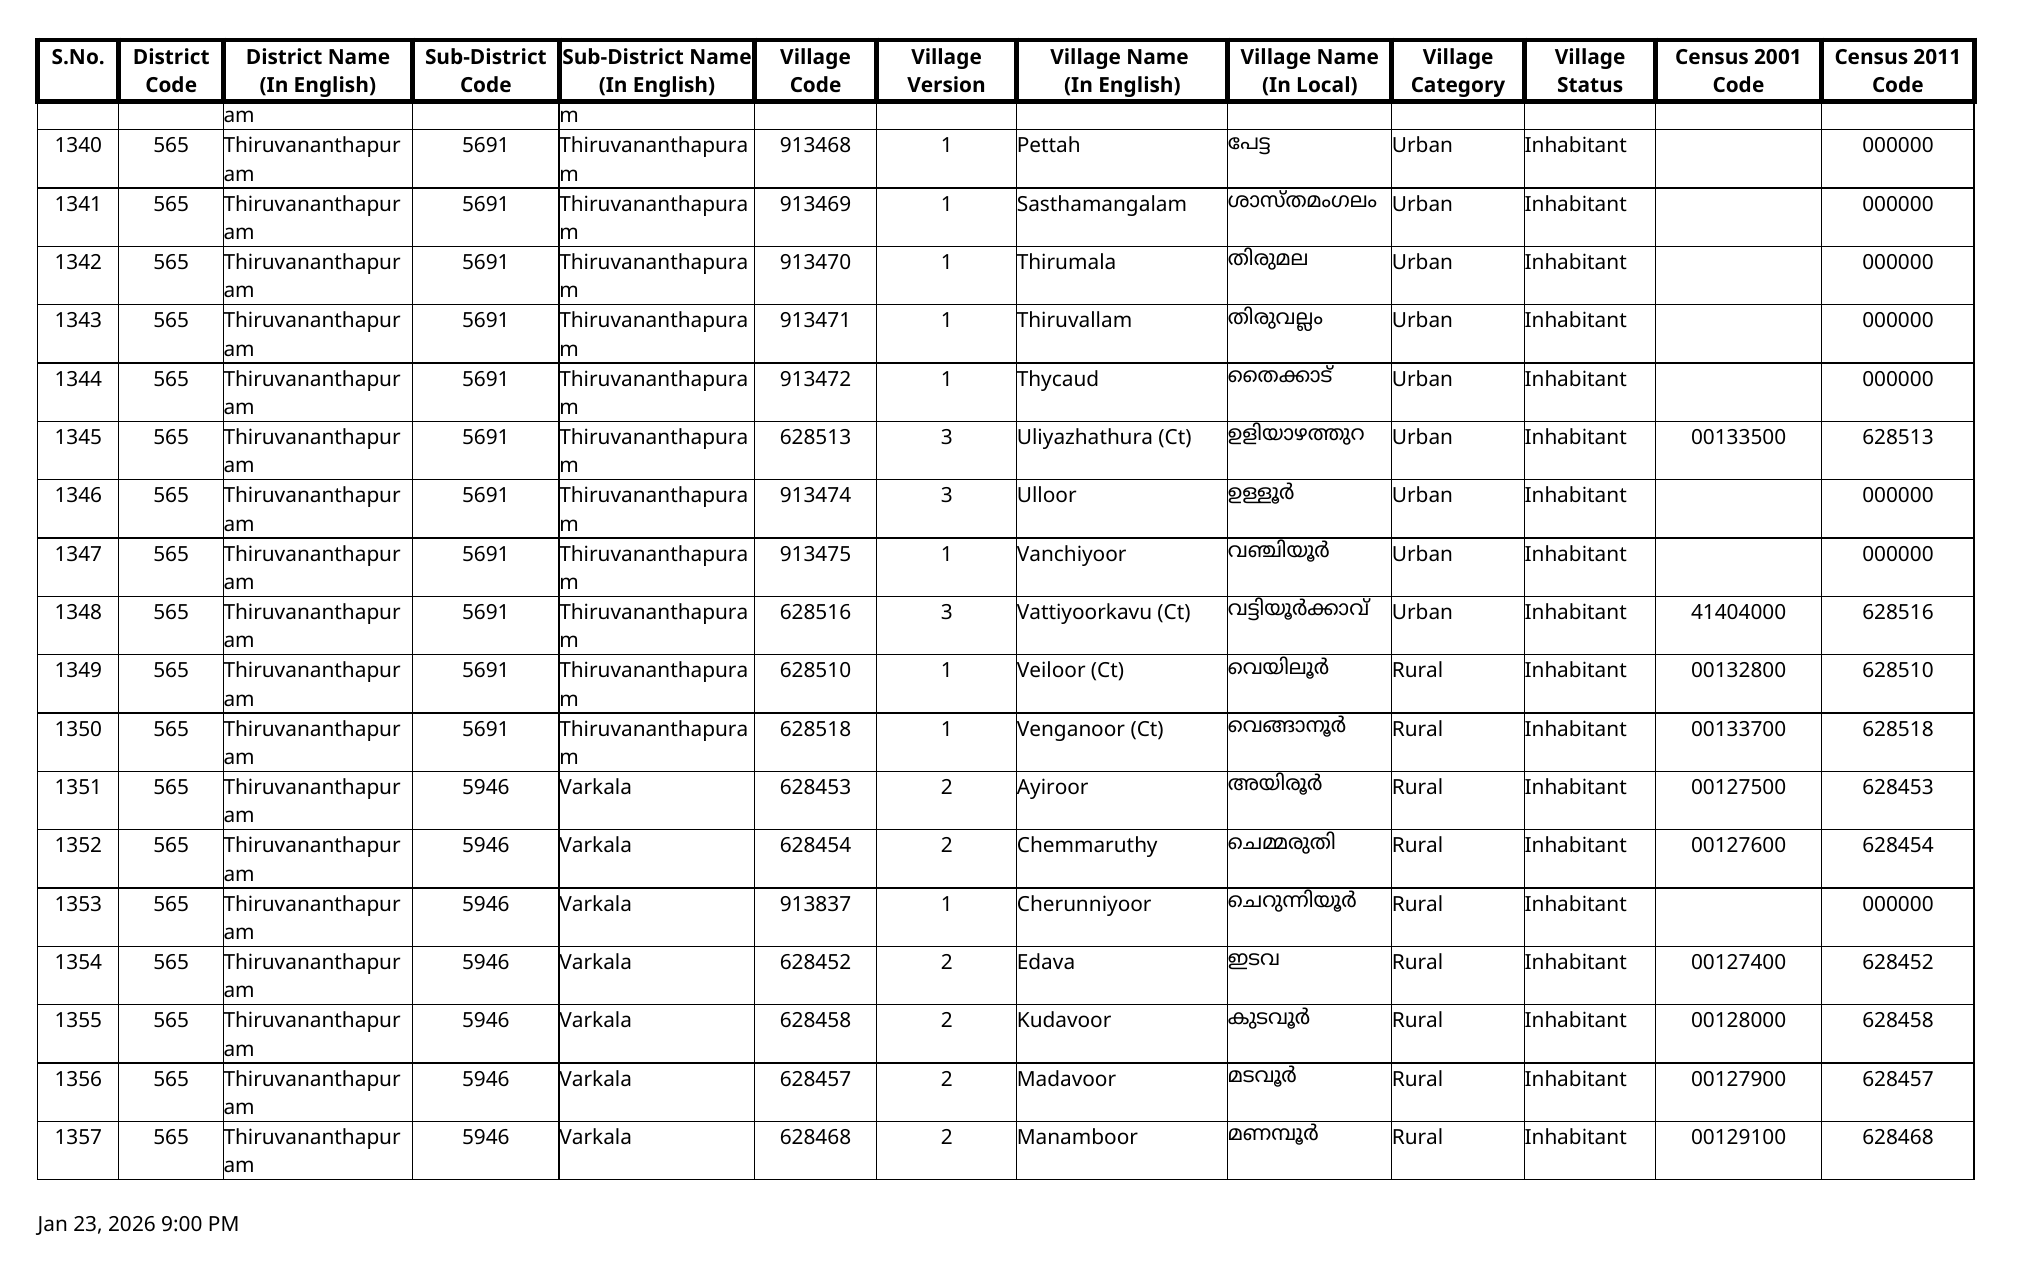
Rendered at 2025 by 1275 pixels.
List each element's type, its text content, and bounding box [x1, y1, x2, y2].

table_cell 565 [119, 480, 223, 537]
table_cell 628518 [755, 714, 876, 771]
table_cell Sasthamangalam [1017, 189, 1227, 246]
table_cell തിരുവല്ലം [1228, 305, 1391, 362]
table_cell Thiruvananthapuram [224, 772, 412, 829]
table_cell [1656, 889, 1821, 946]
table_cell 5691 [413, 247, 558, 304]
table_cell 1 [877, 714, 1016, 771]
table_cell 913471 [755, 305, 876, 362]
table_cell Inhabitant [1525, 655, 1655, 712]
table_cell Varkala [560, 1122, 754, 1179]
table_cell Rural [1392, 772, 1524, 829]
table_cell 913474 [755, 480, 876, 537]
table_cell 00127400 [1656, 947, 1821, 1004]
table_cell Varkala [560, 947, 754, 1004]
table_cell 565 [119, 655, 223, 712]
table_cell Cherunniyoor [1017, 889, 1227, 946]
table_cell 628454 [755, 830, 876, 887]
table_cell Thiruvananthapuram [560, 422, 754, 479]
table_cell Varkala [560, 830, 754, 887]
table_cell Chemmaruthy [1017, 830, 1227, 887]
table_cell 000000 [1822, 889, 1973, 946]
table_cell Thiruvananthapuram [224, 830, 412, 887]
table_cell m [560, 104, 754, 129]
table_cell Varkala [560, 772, 754, 829]
table_cell 1356 [38, 1064, 118, 1121]
table_cell Pettah [1017, 130, 1227, 187]
table_cell ഉളിയാഴത്തുറ [1228, 422, 1391, 479]
table_cell [755, 104, 876, 129]
table_cell 5691 [413, 422, 558, 479]
table_cell 1351 [38, 772, 118, 829]
table_cell 565 [119, 772, 223, 829]
table_cell [1017, 104, 1227, 129]
table_cell Inhabitant [1525, 539, 1655, 596]
table_cell 5946 [413, 1122, 558, 1179]
table_cell 1357 [38, 1122, 118, 1179]
table_cell Thiruvananthapuram [224, 1122, 412, 1179]
table_cell Urban [1392, 130, 1524, 187]
table_cell Rural [1392, 655, 1524, 712]
table_cell 1 [877, 364, 1016, 421]
table_cell 5691 [413, 364, 558, 421]
table_cell [877, 104, 1016, 129]
table_cell Inhabitant [1525, 422, 1655, 479]
table_cell Thiruvananthapuram [560, 364, 754, 421]
table_cell Kudavoor [1017, 1005, 1227, 1062]
table_cell Inhabitant [1525, 1064, 1655, 1121]
table_cell Thirumala [1017, 247, 1227, 304]
table_cell 628453 [755, 772, 876, 829]
table_cell Thiruvallam [1017, 305, 1227, 362]
table_cell 41404000 [1656, 597, 1821, 654]
table_cell 913468 [755, 130, 876, 187]
table_cell Ayiroor [1017, 772, 1227, 829]
table_header Village Name (In English) [1019, 42, 1225, 99]
table_cell 1348 [38, 597, 118, 654]
table_cell ചെമ്മരുതി [1228, 830, 1391, 887]
table_cell Thiruvananthapuram [560, 189, 754, 246]
table_cell Thiruvananthapuram [224, 714, 412, 771]
table_cell Thiruvananthapuram [224, 247, 412, 304]
table_cell 565 [119, 889, 223, 946]
table_cell Thiruvananthapuram [224, 1005, 412, 1062]
table_cell 628513 [755, 422, 876, 479]
table_cell 00133700 [1656, 714, 1821, 771]
table_cell Inhabitant [1525, 480, 1655, 537]
table_cell [119, 104, 223, 129]
table_cell Thycaud [1017, 364, 1227, 421]
table_cell Vanchiyoor [1017, 539, 1227, 596]
table_cell 000000 [1822, 305, 1973, 362]
table_cell Urban [1392, 247, 1524, 304]
table_cell 628454 [1822, 830, 1973, 887]
table_cell Inhabitant [1525, 1122, 1655, 1179]
table_cell Thiruvananthapuram [224, 189, 412, 246]
table_cell Inhabitant [1525, 130, 1655, 187]
table_cell 628513 [1822, 422, 1973, 479]
table_cell 1 [877, 889, 1016, 946]
table_cell 5691 [413, 655, 558, 712]
table_cell 00132800 [1656, 655, 1821, 712]
table_cell am [224, 104, 412, 129]
table_cell 565 [119, 422, 223, 479]
table_cell 913475 [755, 539, 876, 596]
table_cell Urban [1392, 480, 1524, 537]
table_cell 5691 [413, 539, 558, 596]
table_header Village Code [757, 42, 874, 99]
table_cell 00127900 [1656, 1064, 1821, 1121]
table_cell 2 [877, 1122, 1016, 1179]
table_cell Varkala [560, 889, 754, 946]
table_cell 000000 [1822, 247, 1973, 304]
table_cell 565 [119, 1005, 223, 1062]
table_cell [1392, 104, 1524, 129]
table_cell Thiruvananthapuram [560, 539, 754, 596]
table_cell 565 [119, 1122, 223, 1179]
table_cell Inhabitant [1525, 364, 1655, 421]
table_cell 00127500 [1656, 772, 1821, 829]
table_cell 1344 [38, 364, 118, 421]
table_cell Urban [1392, 305, 1524, 362]
table_cell 565 [119, 539, 223, 596]
table_cell Rural [1392, 947, 1524, 1004]
table_cell 913472 [755, 364, 876, 421]
table_cell 00129100 [1656, 1122, 1821, 1179]
table_cell 5691 [413, 189, 558, 246]
table_cell 628458 [755, 1005, 876, 1062]
table_cell 628510 [755, 655, 876, 712]
table_cell അയിരൂർ [1228, 772, 1391, 829]
table_header Village Version [879, 42, 1014, 99]
table_cell 5691 [413, 480, 558, 537]
table_cell തിരുമല [1228, 247, 1391, 304]
table_cell Thiruvananthapuram [224, 597, 412, 654]
table_cell 1342 [38, 247, 118, 304]
table_cell 000000 [1822, 130, 1973, 187]
table_cell Inhabitant [1525, 247, 1655, 304]
table_cell 565 [119, 947, 223, 1004]
table_cell മടവൂർ [1228, 1064, 1391, 1121]
table_header Sub-District Name (In English) [562, 42, 752, 99]
table_cell ശാസ്തമംഗലം [1228, 189, 1391, 246]
table_cell ഉള്ളൂർ [1228, 480, 1391, 537]
table_cell Inhabitant [1525, 1005, 1655, 1062]
table_cell Rural [1392, 1005, 1524, 1062]
table_cell Thiruvananthapuram [224, 130, 412, 187]
table_header Census 2001 Code [1658, 42, 1819, 99]
table_cell Thiruvananthapuram [560, 130, 754, 187]
table_cell 913469 [755, 189, 876, 246]
table_cell 00127600 [1656, 830, 1821, 887]
table_header Census 2011 Code [1824, 42, 1972, 99]
table_cell 628516 [755, 597, 876, 654]
table_cell 5946 [413, 772, 558, 829]
table_cell [1656, 364, 1821, 421]
table_cell 2 [877, 772, 1016, 829]
table_cell 5691 [413, 597, 558, 654]
table_cell 1345 [38, 422, 118, 479]
table_cell 628457 [755, 1064, 876, 1121]
table_cell 628516 [1822, 597, 1973, 654]
table_cell Madavoor [1017, 1064, 1227, 1121]
table_cell Varkala [560, 1005, 754, 1062]
table_cell 1350 [38, 714, 118, 771]
table_cell Thiruvananthapuram [560, 714, 754, 771]
table_cell Inhabitant [1525, 947, 1655, 1004]
table_cell Inhabitant [1525, 189, 1655, 246]
table_cell Inhabitant [1525, 305, 1655, 362]
table_cell [1656, 247, 1821, 304]
table_cell Urban [1392, 364, 1524, 421]
table_cell 000000 [1822, 364, 1973, 421]
table_header District Name (In English) [226, 42, 410, 99]
table_cell 565 [119, 1064, 223, 1121]
table_cell 565 [119, 714, 223, 771]
table_cell 3 [877, 422, 1016, 479]
table_cell 1346 [38, 480, 118, 537]
table_cell Thiruvananthapuram [224, 422, 412, 479]
table_cell Vattiyoorkavu (Ct) [1017, 597, 1227, 654]
table_cell Thiruvananthapuram [224, 305, 412, 362]
table_cell Venganoor (Ct) [1017, 714, 1227, 771]
table_cell 628452 [755, 947, 876, 1004]
table_cell ചെറുന്നിയൂർ [1228, 889, 1391, 946]
table_cell വഞ്ചിയൂർ [1228, 539, 1391, 596]
table_cell 565 [119, 830, 223, 887]
table_cell 1352 [38, 830, 118, 887]
table_cell [1656, 305, 1821, 362]
table_cell 1353 [38, 889, 118, 946]
table_cell Thiruvananthapuram [560, 305, 754, 362]
table_cell Edava [1017, 947, 1227, 1004]
table_cell Rural [1392, 889, 1524, 946]
table_cell 1 [877, 130, 1016, 187]
table_cell കുടവൂർ [1228, 1005, 1391, 1062]
table_cell 1 [877, 539, 1016, 596]
table_cell 5946 [413, 1005, 558, 1062]
table_cell 628457 [1822, 1064, 1973, 1121]
table_cell 2 [877, 830, 1016, 887]
table_cell 1343 [38, 305, 118, 362]
table_cell 1340 [38, 130, 118, 187]
table_cell Inhabitant [1525, 597, 1655, 654]
table_cell Veiloor (Ct) [1017, 655, 1227, 712]
table_cell Thiruvananthapuram [224, 889, 412, 946]
table_cell [38, 104, 118, 129]
table_cell 5946 [413, 947, 558, 1004]
table_cell [1656, 189, 1821, 246]
table_cell 00133500 [1656, 422, 1821, 479]
table_cell 565 [119, 130, 223, 187]
table_cell 5691 [413, 714, 558, 771]
table_cell [1656, 539, 1821, 596]
table_cell 565 [119, 189, 223, 246]
table_cell 1354 [38, 947, 118, 1004]
table_cell വട്ടിയൂർക്കാവ് [1228, 597, 1391, 654]
table_cell Urban [1392, 539, 1524, 596]
table_cell Thiruvananthapuram [224, 480, 412, 537]
table_cell Thiruvananthapuram [560, 247, 754, 304]
table_cell 2 [877, 947, 1016, 1004]
table_cell Rural [1392, 1064, 1524, 1121]
table_cell 1 [877, 655, 1016, 712]
table_cell [1656, 480, 1821, 537]
table_header Village Category [1394, 42, 1522, 99]
table_cell 3 [877, 480, 1016, 537]
table_cell Thiruvananthapuram [560, 597, 754, 654]
table_cell 628518 [1822, 714, 1973, 771]
table_cell ഇടവ [1228, 947, 1391, 1004]
table_cell 628453 [1822, 772, 1973, 829]
table_cell തൈക്കാട് [1228, 364, 1391, 421]
table_cell മണമ്പൂർ [1228, 1122, 1391, 1179]
table_cell 565 [119, 247, 223, 304]
table_cell 1 [877, 247, 1016, 304]
table_cell [1525, 104, 1655, 129]
table_cell Rural [1392, 714, 1524, 771]
table_cell 628468 [755, 1122, 876, 1179]
table_cell 913837 [755, 889, 876, 946]
table_cell Rural [1392, 1122, 1524, 1179]
table_cell Urban [1392, 422, 1524, 479]
table_cell Rural [1392, 830, 1524, 887]
table_cell 5691 [413, 130, 558, 187]
table_cell വെയിലൂർ [1228, 655, 1391, 712]
table_cell [1228, 104, 1391, 129]
table_cell Inhabitant [1525, 830, 1655, 887]
table_cell [1656, 104, 1821, 129]
table_header Village Status [1527, 42, 1653, 99]
table_cell Thiruvananthapuram [560, 655, 754, 712]
table_cell Urban [1392, 597, 1524, 654]
table_cell 1 [877, 189, 1016, 246]
table_cell 5946 [413, 830, 558, 887]
table_cell 3 [877, 597, 1016, 654]
table_cell 628452 [1822, 947, 1973, 1004]
table_cell 1 [877, 305, 1016, 362]
table_cell Inhabitant [1525, 772, 1655, 829]
table_cell 565 [119, 364, 223, 421]
table_cell Thiruvananthapuram [224, 655, 412, 712]
table_header Village Name (In Local) [1230, 42, 1389, 99]
table_cell Manamboor [1017, 1122, 1227, 1179]
table_cell 000000 [1822, 189, 1973, 246]
table_header S.No. [40, 42, 116, 99]
table_header District Code [121, 42, 221, 99]
table_cell Uliyazhathura (Ct) [1017, 422, 1227, 479]
table_cell 1341 [38, 189, 118, 246]
table_cell 2 [877, 1005, 1016, 1062]
table_cell 000000 [1822, 539, 1973, 596]
table_cell 565 [119, 597, 223, 654]
table_cell Thiruvananthapuram [224, 539, 412, 596]
table_cell [1656, 130, 1821, 187]
table_cell വെങ്ങാനൂർ [1228, 714, 1391, 771]
table_cell Inhabitant [1525, 889, 1655, 946]
table_cell 1349 [38, 655, 118, 712]
table_cell Thiruvananthapuram [224, 364, 412, 421]
table_cell 628510 [1822, 655, 1973, 712]
table_cell [1822, 104, 1973, 129]
table_cell 5691 [413, 305, 558, 362]
table_cell 913470 [755, 247, 876, 304]
table_cell 628468 [1822, 1122, 1973, 1179]
table_cell 000000 [1822, 480, 1973, 537]
table_cell 5946 [413, 1064, 558, 1121]
table_header Sub-District Code [415, 42, 557, 99]
table_cell Inhabitant [1525, 714, 1655, 771]
table_cell 628458 [1822, 1005, 1973, 1062]
table_cell [413, 104, 558, 129]
table_cell 565 [119, 305, 223, 362]
table_cell Thiruvananthapuram [224, 1064, 412, 1121]
table_cell 5946 [413, 889, 558, 946]
table_cell 1355 [38, 1005, 118, 1062]
table_cell 00128000 [1656, 1005, 1821, 1062]
table_cell Varkala [560, 1064, 754, 1121]
table_cell Ulloor [1017, 480, 1227, 537]
table_cell 1347 [38, 539, 118, 596]
table_cell പേട്ട [1228, 130, 1391, 187]
table_cell 2 [877, 1064, 1016, 1121]
table_cell Urban [1392, 189, 1524, 246]
table_cell Thiruvananthapuram [560, 480, 754, 537]
table_cell Thiruvananthapuram [224, 947, 412, 1004]
